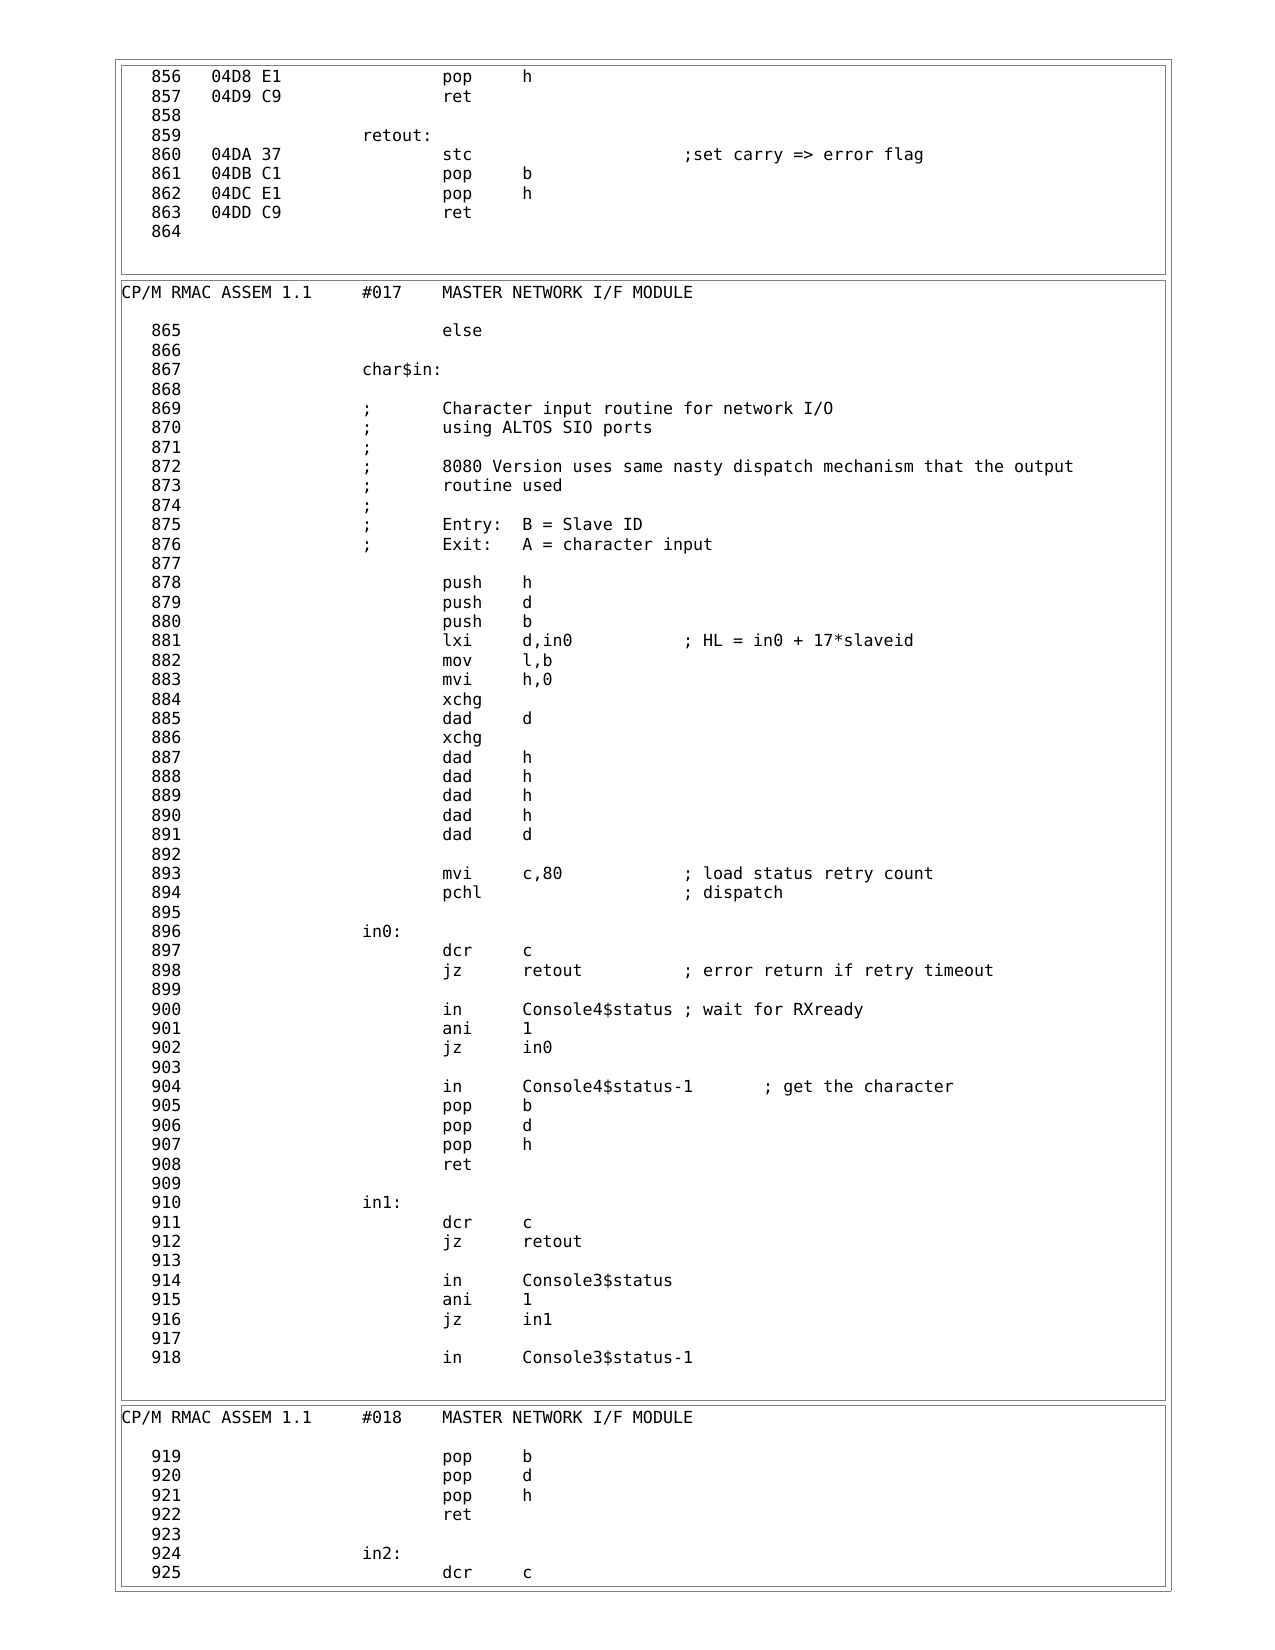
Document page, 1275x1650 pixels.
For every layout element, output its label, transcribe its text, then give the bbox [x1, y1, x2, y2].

table_cell CP/M RMAC ASSEM 1.1 #017 MASTER NETWORK I/F MODULE 865 else 866 867 char$in: 868 869 ; Character input routine for network I/O 870 ; using ALTOS SIO ports 871 ; 872 ; 8080 Version uses same nasty dispatch mechanism that the output 873 ; routine used 874 ; 875 ; Entry: B = Slave ID 876 ; Exit: A = character input 877 878 push h 879 push d 880 push b 881 lxi d,in0 ; HL = in0 + 17*slaveid 882 mov l,b 883 mvi h,0 884 xchg 885 dad d 886 xchg 887 dad h 888 dad h 889 dad h 890 dad h 891 dad d 892 893 mvi c,80 ; load status retry count 894 pchl ; dispatch 895 896 in0: 897 dcr c 898 jz retout ; error return if retry timeout 899 900 in Console4$status ; wait for RXready 901 ani 1 902 jz in0 903 904 in Console4$status-1 ; get the character 905 pop b 906 pop d 907 pop h 908 ret 909 910 in1: 911 dcr c 912 jz retout 913 914 in Console3$status 915 ani 1 916 jz in1 917 918 in Console3$status-1 [118, 274, 1168, 1400]
table_cell CP/M RMAC ASSEM 1.1 #018 MASTER NETWORK I/F MODULE 919 pop b 920 pop d 921 pop h 922 ret 923 924 in2: 925 dcr c [118, 1400, 1168, 1586]
table_cell 856 04D8 E1 pop h 857 04D9 C9 ret 858 859 retout: 860 04DA 37 stc ;set carry => error flag 861 04DB C1 pop b 862 04DC E1 pop h 863 04DD C9 ret 864 [118, 60, 1168, 274]
